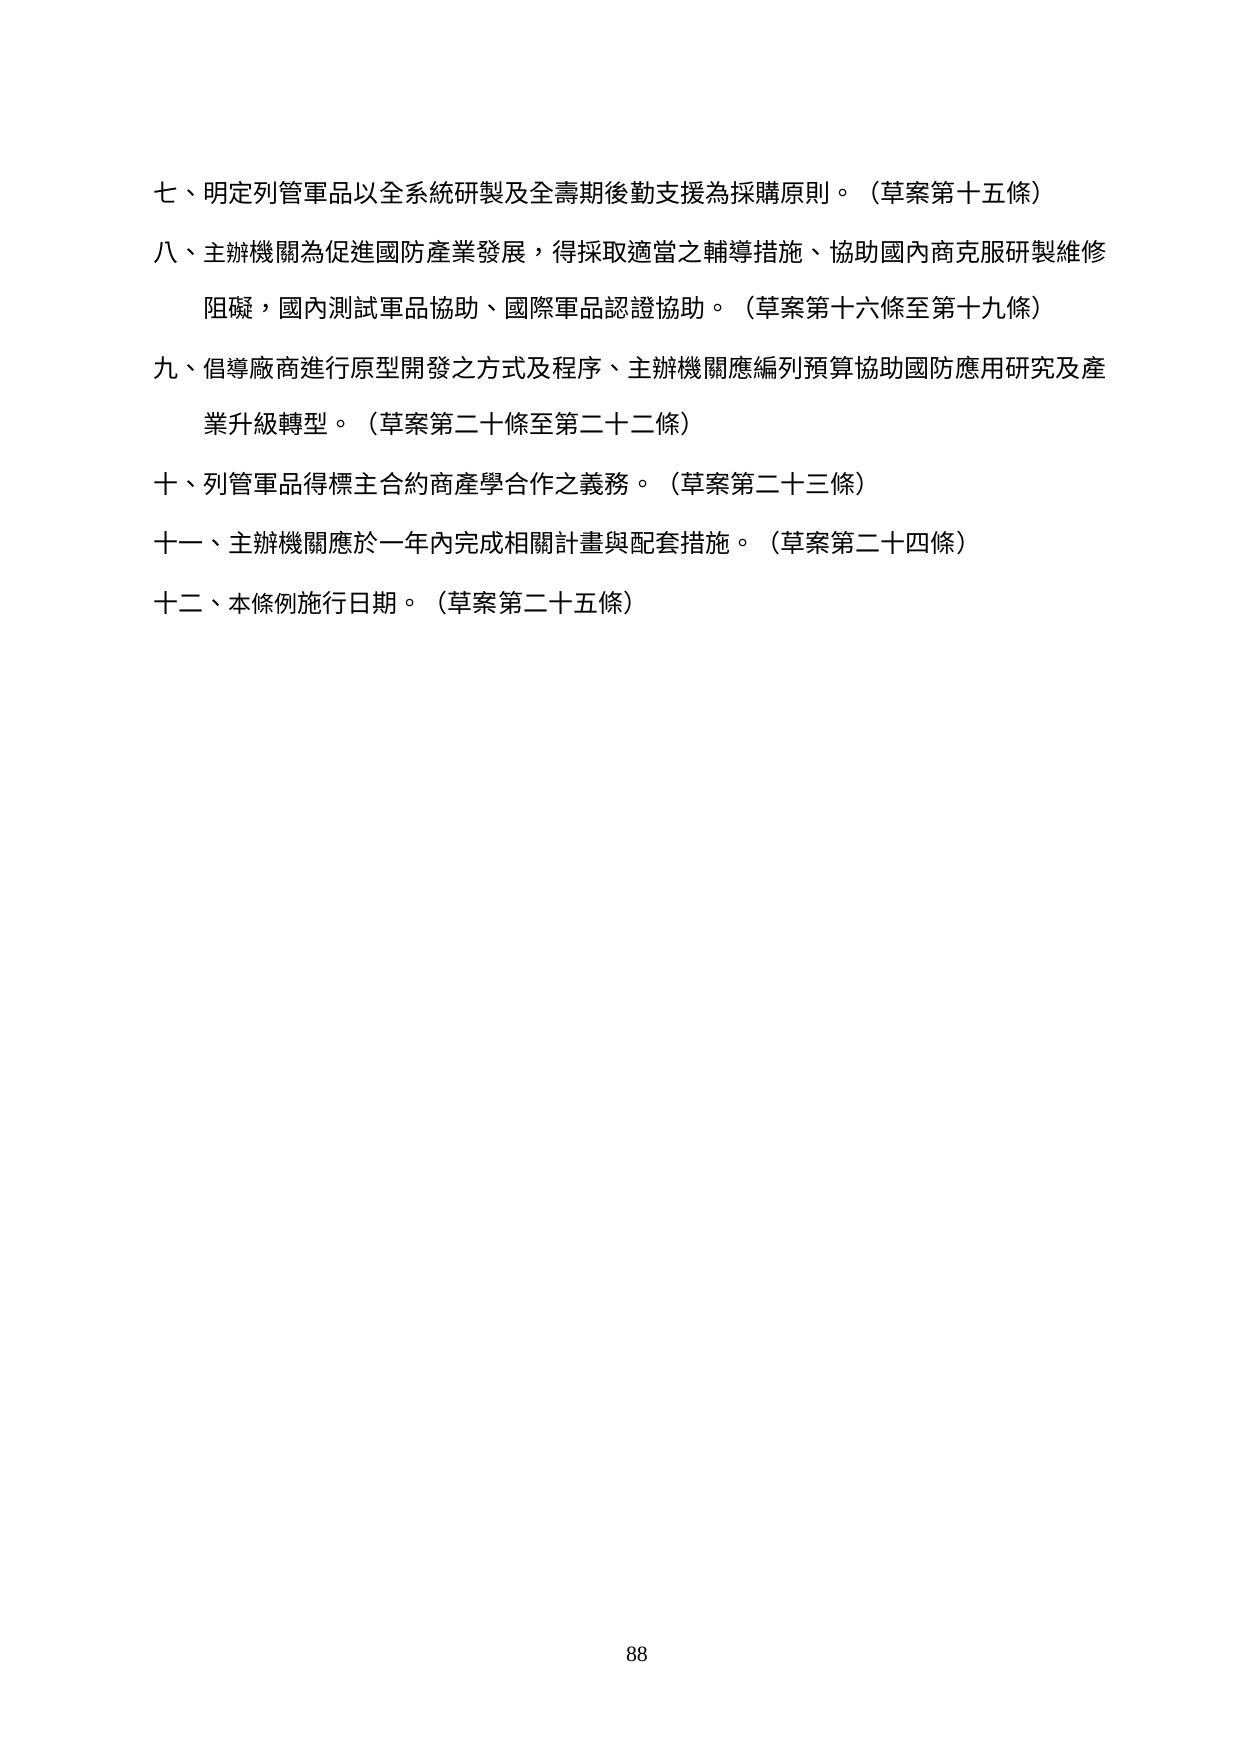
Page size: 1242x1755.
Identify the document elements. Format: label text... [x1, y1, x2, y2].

text 十一、主辦機關應於一年內完成相關計畫與配套措施。（草案第二十四條） [153, 524, 1106, 560]
text 十、列管軍品得標主合約商產學合作之義務。（草案第二十三條） [153, 464, 1106, 500]
text 八、主辦機關為促進國防產業發展，得採取適當之輔導措施、協助國內商克服研製維修阻礙，國內測試軍品協助、國際軍品認證協助。（草案第十六條至第十九條） [153, 233, 1106, 325]
text 九、倡導廠商進行原型開發之方式及程序、主辦機關應編列預算協助國防應用研究及產業升級轉型。（草案第二十條至第二十二條） [153, 348, 1106, 441]
text 七、明定列管軍品以全系統研製及全壽期後勤支援為採購原則。（草案第十五條） [153, 173, 1106, 209]
text 十二、本條例施行日期。（草案第二十五條） [153, 583, 1106, 619]
